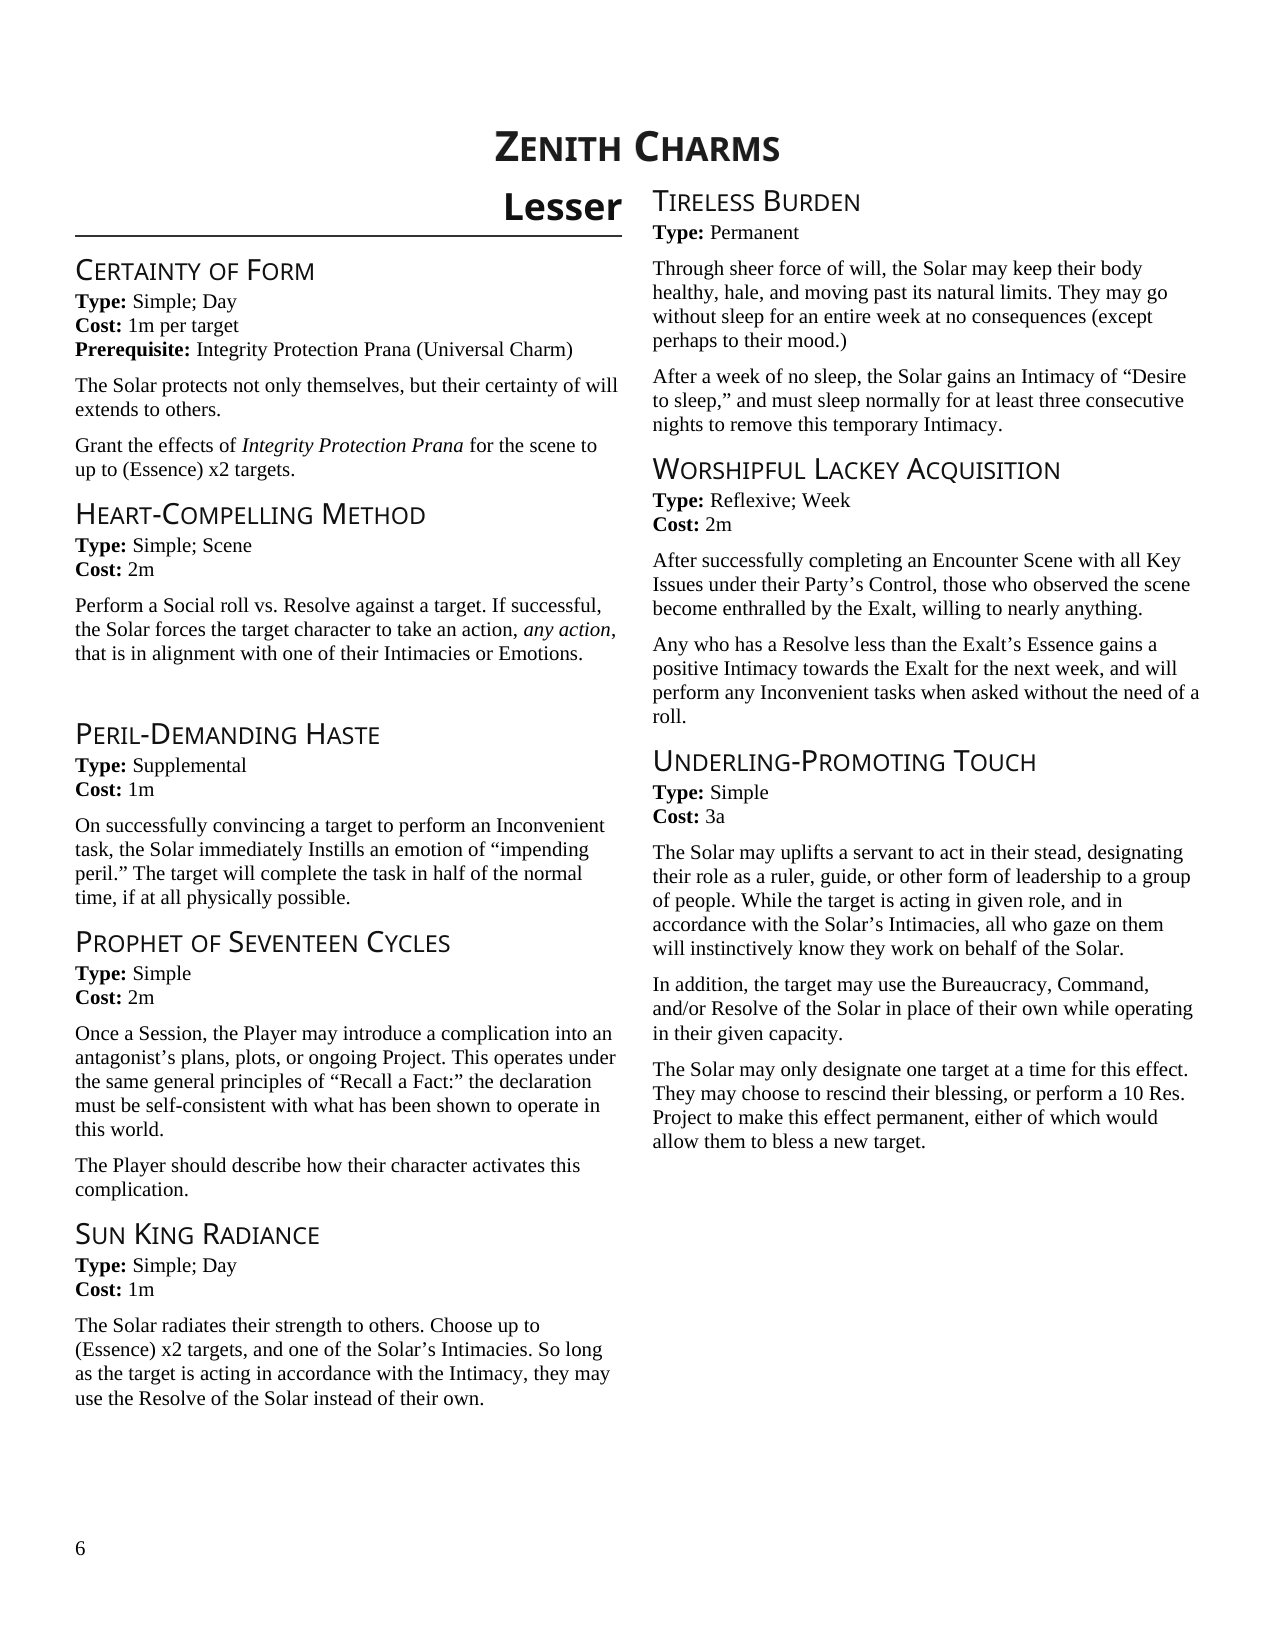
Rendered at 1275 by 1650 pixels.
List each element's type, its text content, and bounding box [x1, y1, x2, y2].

text Type: Reflexive; Week Cost: 2m [652, 488, 1200, 536]
text Grant the effects of Integrity Protection Prana for the scene to up to (Essence) x2 targets. [75, 433, 622, 481]
text The Solar may uplifts a servant to act in their stead, designating their role as a ruler, guide, or other form of leadership to a group of people. While the target is acting in given role, and in accordance with the Solar’s Intimacies, all who gaze on them will instinctively know they work on behalf of the Solar. [652, 840, 1200, 960]
text Type: Simple; Day Cost: 1m per target Prerequisite: Integrity Protection Prana (Universal Charm) [75, 289, 622, 361]
text Perform a Social roll vs. Resolve against a target. If successful, the Solar forces the target character to take an action, any action, that is in alignment with one of their Intimacies or Emotions. [75, 593, 622, 665]
text The Solar radiates their strength to others. Choose up to (Essence) x2 targets, and one of the Solar’s Intimacies. So long as the target is acting in accordance with the Intimacy, they may use the Resolve of the Solar instead of their own. [75, 1313, 622, 1409]
text Type: Simple Cost: 2m [75, 961, 622, 1009]
text Type: Simple; Scene Cost: 2m [75, 533, 622, 581]
subtitle Peril-Demanding Haste [75, 713, 622, 753]
text Through sheer force of will, the Solar may keep their body healthy, hale, and moving past its natural limits. They may go without sleep for an entire week at no consequences (except perhaps to their mood.) [652, 256, 1200, 352]
text Type: Simple Cost: 3a [652, 780, 1200, 828]
subtitle Certainty of Form [75, 249, 622, 289]
text Any who has a Resolve less than the Exalt’s Essence gains a positive Intimacy towards the Exalt for the next week, and will perform any Inconvenient tasks when asked without the need of a roll. [652, 632, 1200, 728]
text Type: Permanent [652, 219, 1200, 244]
subtitle Sun King Radiance [75, 1213, 622, 1253]
text The Player should describe how their character activates this complication. [75, 1153, 622, 1201]
text In addition, the target may use the Bureaucracy, Command, and/or Resolve of the Solar in place of their own while operating in their given capacity. [652, 972, 1200, 1044]
subtitle Tireless Burden [652, 180, 1200, 219]
subtitle Underling-Promoting Touch [652, 740, 1200, 780]
text After a week of no sleep, the Solar gains an Intimacy of “Desire to sleep,” and must sleep normally for at least three consecutive nights to remove this temporary Intimacy. [652, 364, 1200, 436]
text On successfully convincing a target to perform an Inconvenient task, the Solar immediately Instills an emotion of “impending peril.” The target will complete the task in half of the normal time, if at all physically possible. [75, 813, 622, 909]
subtitle Zenith Charms [75, 117, 1200, 174]
subtitle Lesser [75, 180, 622, 235]
subtitle Prophet of Seventeen Cycles [75, 921, 622, 961]
text The Solar protects not only themselves, but their certainty of will extends to others. [75, 373, 622, 421]
text Once a Session, the Player may introduce a complication into an antagonist’s plans, plots, or ongoing Project. This operates under the same general principles of “Recall a Fact:” the declaration must be self-consistent with what has been shown to operate in this world. [75, 1021, 622, 1141]
subtitle Heart-Compelling Method [75, 493, 622, 533]
subtitle Worshipful Lackey Acquisition [652, 448, 1200, 488]
text After successfully completing an Encounter Scene with all Key Issues under their Party’s Control, those who observed the scene become enthralled by the Exalt, willing to nearly anything. [652, 548, 1200, 620]
text Type: Supplemental Cost: 1m [75, 753, 622, 801]
text The Solar may only designate one target at a time for this effect. They may choose to rescind their blessing, or perform a 10 Res. Project to make this effect permanent, either of which would allow them to bless a new target. [652, 1056, 1200, 1153]
text Type: Simple; Day Cost: 1m [75, 1253, 622, 1301]
